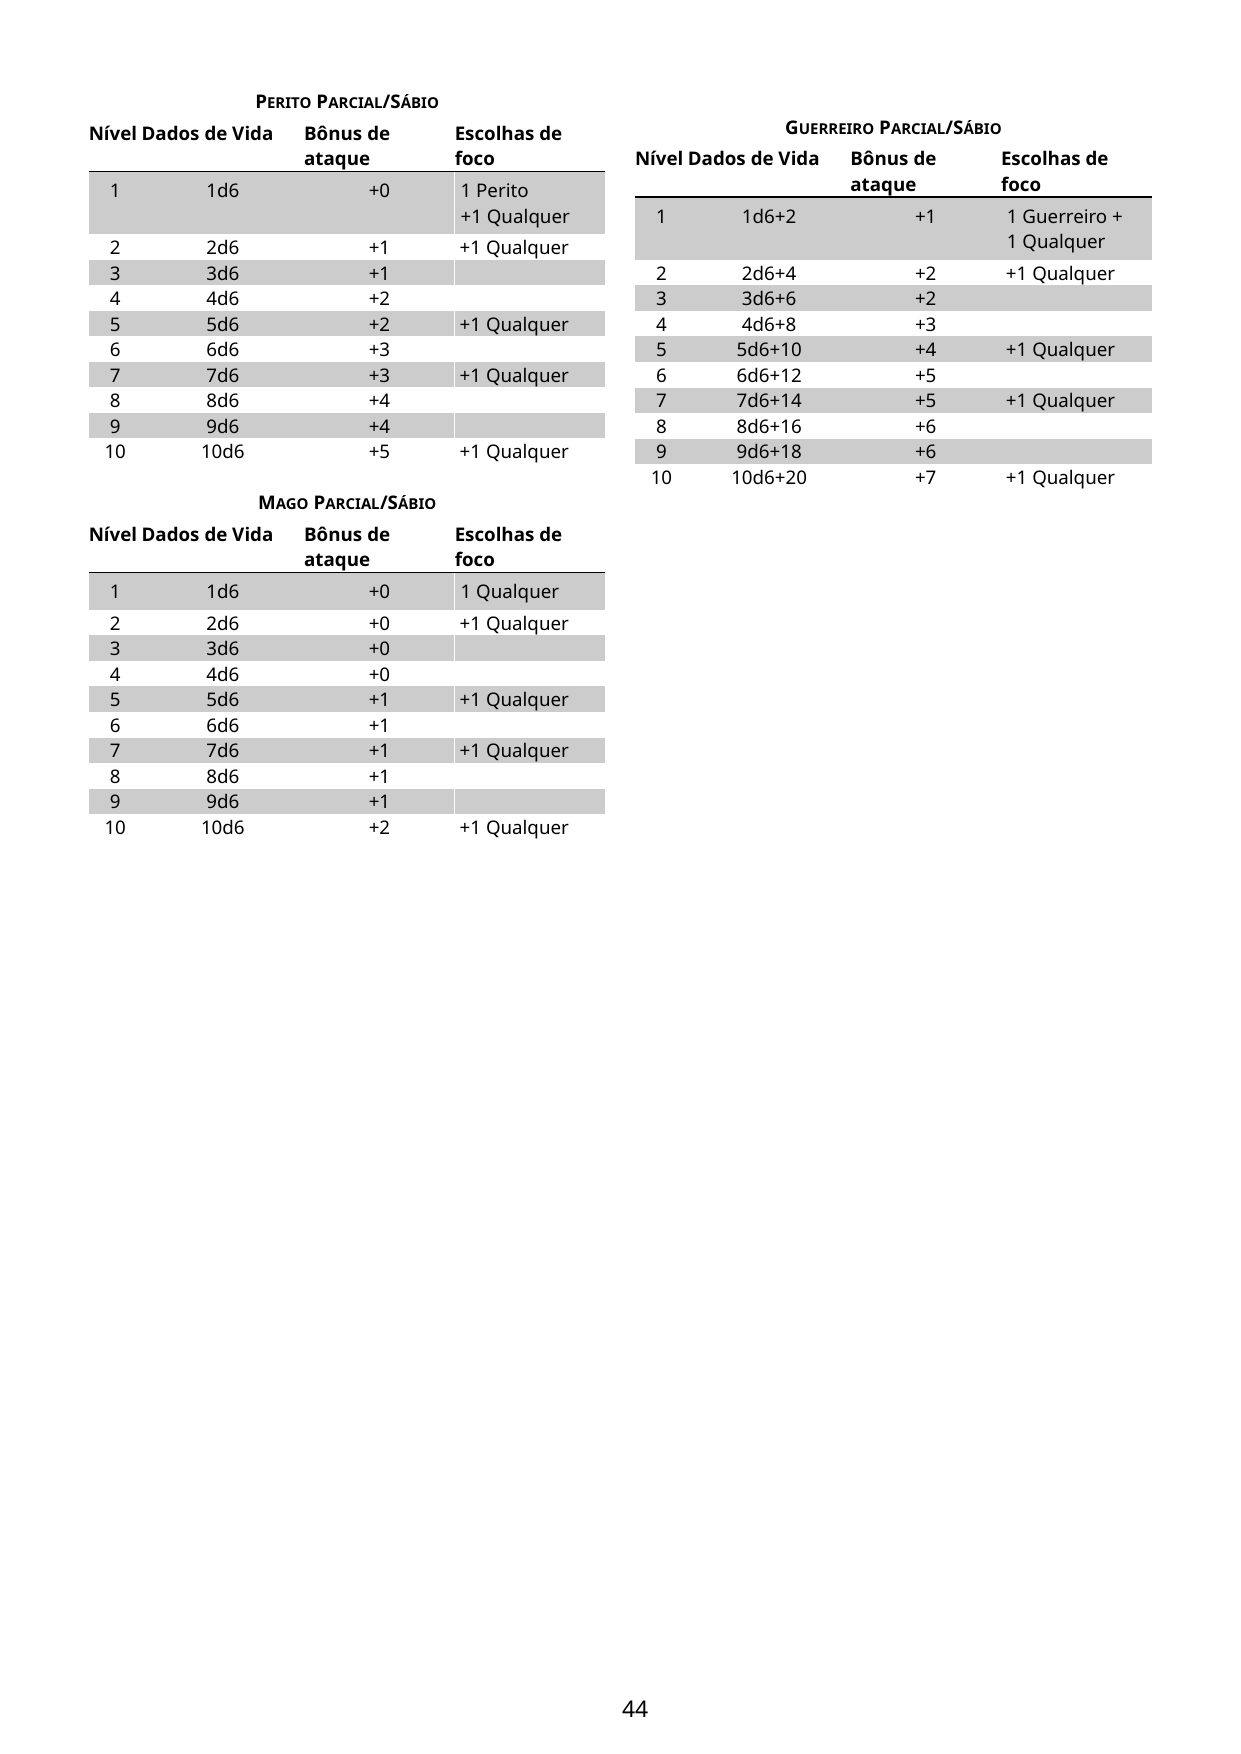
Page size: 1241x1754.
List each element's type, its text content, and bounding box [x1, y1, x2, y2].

table_cell 3 [89, 260, 141, 285]
table_cell 4 [89, 661, 141, 686]
table_cell 1 [89, 573, 141, 610]
table_cell 2d6 [141, 234, 304, 260]
table_cell +5 [850, 362, 1001, 387]
table_cell 9 [635, 439, 688, 464]
table_cell 3 [89, 635, 141, 661]
table_cell Bônus de ataque [850, 145, 1001, 196]
table_cell 2 [635, 260, 688, 285]
table_header Guerreiro Parcial/Sábio [635, 114, 1152, 145]
table_cell +5 [304, 439, 454, 464]
table_cell +5 [850, 388, 1001, 413]
table_cell +1 Qualquer [1001, 388, 1152, 413]
table_cell +1 [304, 789, 454, 814]
table_cell 5 [89, 686, 141, 712]
table_cell +1 Qualquer [455, 362, 605, 387]
table_cell 8d6 [141, 763, 304, 788]
table_cell 10 [635, 464, 688, 489]
table_cell 8d6 [141, 388, 304, 413]
table_cell +1 [304, 763, 454, 788]
table_cell +1 [304, 260, 454, 285]
table_cell +3 [304, 336, 454, 362]
table_cell 1 [635, 198, 688, 260]
table_cell Nível [635, 145, 688, 196]
table_cell 8 [89, 388, 141, 413]
table_cell Nível [89, 521, 141, 572]
table_cell 2 [89, 610, 141, 635]
table_cell 5 [89, 311, 141, 336]
table_cell 9d6 [141, 413, 304, 438]
table_cell [1001, 439, 1152, 464]
table_cell 3d6 [141, 635, 304, 661]
table_cell 6 [635, 362, 688, 387]
table_header Mago Parcial/Sábio [89, 490, 605, 521]
table_cell 1 [89, 172, 141, 234]
table_cell [1001, 413, 1152, 438]
table_cell 6d6 [141, 712, 304, 737]
table_cell 9 [89, 789, 141, 814]
table_cell 2d6 [141, 610, 304, 635]
table_cell +1 Qualquer [1001, 336, 1152, 362]
table_cell +7 [850, 464, 1001, 489]
table_cell Dados de Vida [141, 521, 304, 572]
table_cell 1 Perito +1 Qualquer [455, 172, 605, 234]
table_cell Escolhas de foco [1001, 145, 1152, 196]
table_cell [455, 260, 605, 285]
table_cell 9d6 [141, 789, 304, 814]
table_cell 6d6 [141, 336, 304, 362]
table_cell +6 [850, 413, 1001, 438]
table_cell 7 [89, 362, 141, 387]
table_cell 7d6 [141, 362, 304, 387]
table_cell 6 [89, 336, 141, 362]
table_cell +0 [304, 635, 454, 661]
table_cell 1d6+2 [688, 198, 850, 260]
table_cell +0 [304, 661, 454, 686]
table_cell [455, 635, 605, 661]
table_cell Bônus de ataque [304, 521, 454, 572]
table_cell [455, 712, 605, 737]
table_cell 5d6 [141, 311, 304, 336]
table_cell 10d6 [141, 439, 304, 464]
table_cell [1001, 285, 1152, 311]
table_cell [1001, 362, 1152, 387]
table_cell 10d6 [141, 814, 304, 839]
table_cell 10 [89, 814, 141, 839]
table_cell [455, 413, 605, 438]
table_cell 6d6+12 [688, 362, 850, 387]
table_cell 8 [635, 413, 688, 438]
table_cell +0 [304, 610, 454, 635]
table_cell [455, 661, 605, 686]
table_cell +2 [304, 814, 454, 839]
table_cell +0 [304, 172, 454, 234]
table_cell [1001, 311, 1152, 336]
table_cell [455, 388, 605, 413]
table_cell +4 [304, 388, 454, 413]
table_cell 9 [89, 413, 141, 438]
table_cell Bônus de ataque [304, 120, 454, 171]
table_cell +1 Qualquer [455, 311, 605, 336]
table_cell +2 [304, 285, 454, 311]
table_cell 4d6 [141, 661, 304, 686]
table_cell +6 [850, 439, 1001, 464]
table_cell Escolhas de foco [455, 521, 605, 572]
table_cell +1 [304, 234, 454, 260]
table_cell +1 [304, 686, 454, 712]
table_cell Escolhas de foco [455, 120, 605, 171]
table_cell 3d6+6 [688, 285, 850, 311]
table_cell +4 [304, 413, 454, 438]
table_cell [455, 336, 605, 362]
table_cell 7d6+14 [688, 388, 850, 413]
table_cell +2 [304, 311, 454, 336]
table_cell +2 [850, 260, 1001, 285]
table_cell [455, 789, 605, 814]
table_cell 10d6+20 [688, 464, 850, 489]
table_cell 6 [89, 712, 141, 737]
table_cell +1 Qualquer [1001, 464, 1152, 489]
table_cell 8d6+16 [688, 413, 850, 438]
table_cell 5 [635, 336, 688, 362]
table_cell +4 [850, 336, 1001, 362]
table_cell 4 [635, 311, 688, 336]
table_cell Nível [89, 120, 141, 171]
table_cell +1 Qualquer [455, 738, 605, 763]
table_cell 9d6+18 [688, 439, 850, 464]
table_cell 7 [635, 388, 688, 413]
table_cell +1 Qualquer [455, 439, 605, 464]
table_cell 2 [89, 234, 141, 260]
table_cell 1d6 [141, 573, 304, 610]
table_cell 8 [89, 763, 141, 788]
table_cell 7 [89, 738, 141, 763]
table_cell 1d6 [141, 172, 304, 234]
table_cell 3d6 [141, 260, 304, 285]
table_cell [455, 285, 605, 311]
table_cell 4d6+8 [688, 311, 850, 336]
table_cell 5d6+10 [688, 336, 850, 362]
table_cell 7d6 [141, 738, 304, 763]
table_cell 1 Qualquer [455, 573, 605, 610]
table_cell [455, 763, 605, 788]
table_cell 3 [635, 285, 688, 311]
table_cell Dados de Vida [141, 120, 304, 171]
table_cell +1 Qualquer [455, 610, 605, 635]
table_cell +1 Qualquer [455, 686, 605, 712]
table_cell +1 [304, 712, 454, 737]
table_cell 4d6 [141, 285, 304, 311]
table_cell +1 [304, 738, 454, 763]
table_cell 10 [89, 439, 141, 464]
table_cell +1 Qualquer [455, 814, 605, 839]
table_cell +1 Qualquer [1001, 260, 1152, 285]
table_cell +0 [304, 573, 454, 610]
table_cell 5d6 [141, 686, 304, 712]
table_header Perito Parcial/Sábio [89, 89, 605, 120]
table_cell +3 [304, 362, 454, 387]
table_cell Dados de Vida [688, 145, 850, 196]
table_cell +2 [850, 285, 1001, 311]
table_cell 2d6+4 [688, 260, 850, 285]
table_cell 4 [89, 285, 141, 311]
table_cell +3 [850, 311, 1001, 336]
table_cell +1 [850, 198, 1001, 260]
table_cell 1 Guerreiro + 1 Qualquer [1001, 198, 1152, 260]
table_cell +1 Qualquer [455, 234, 605, 260]
